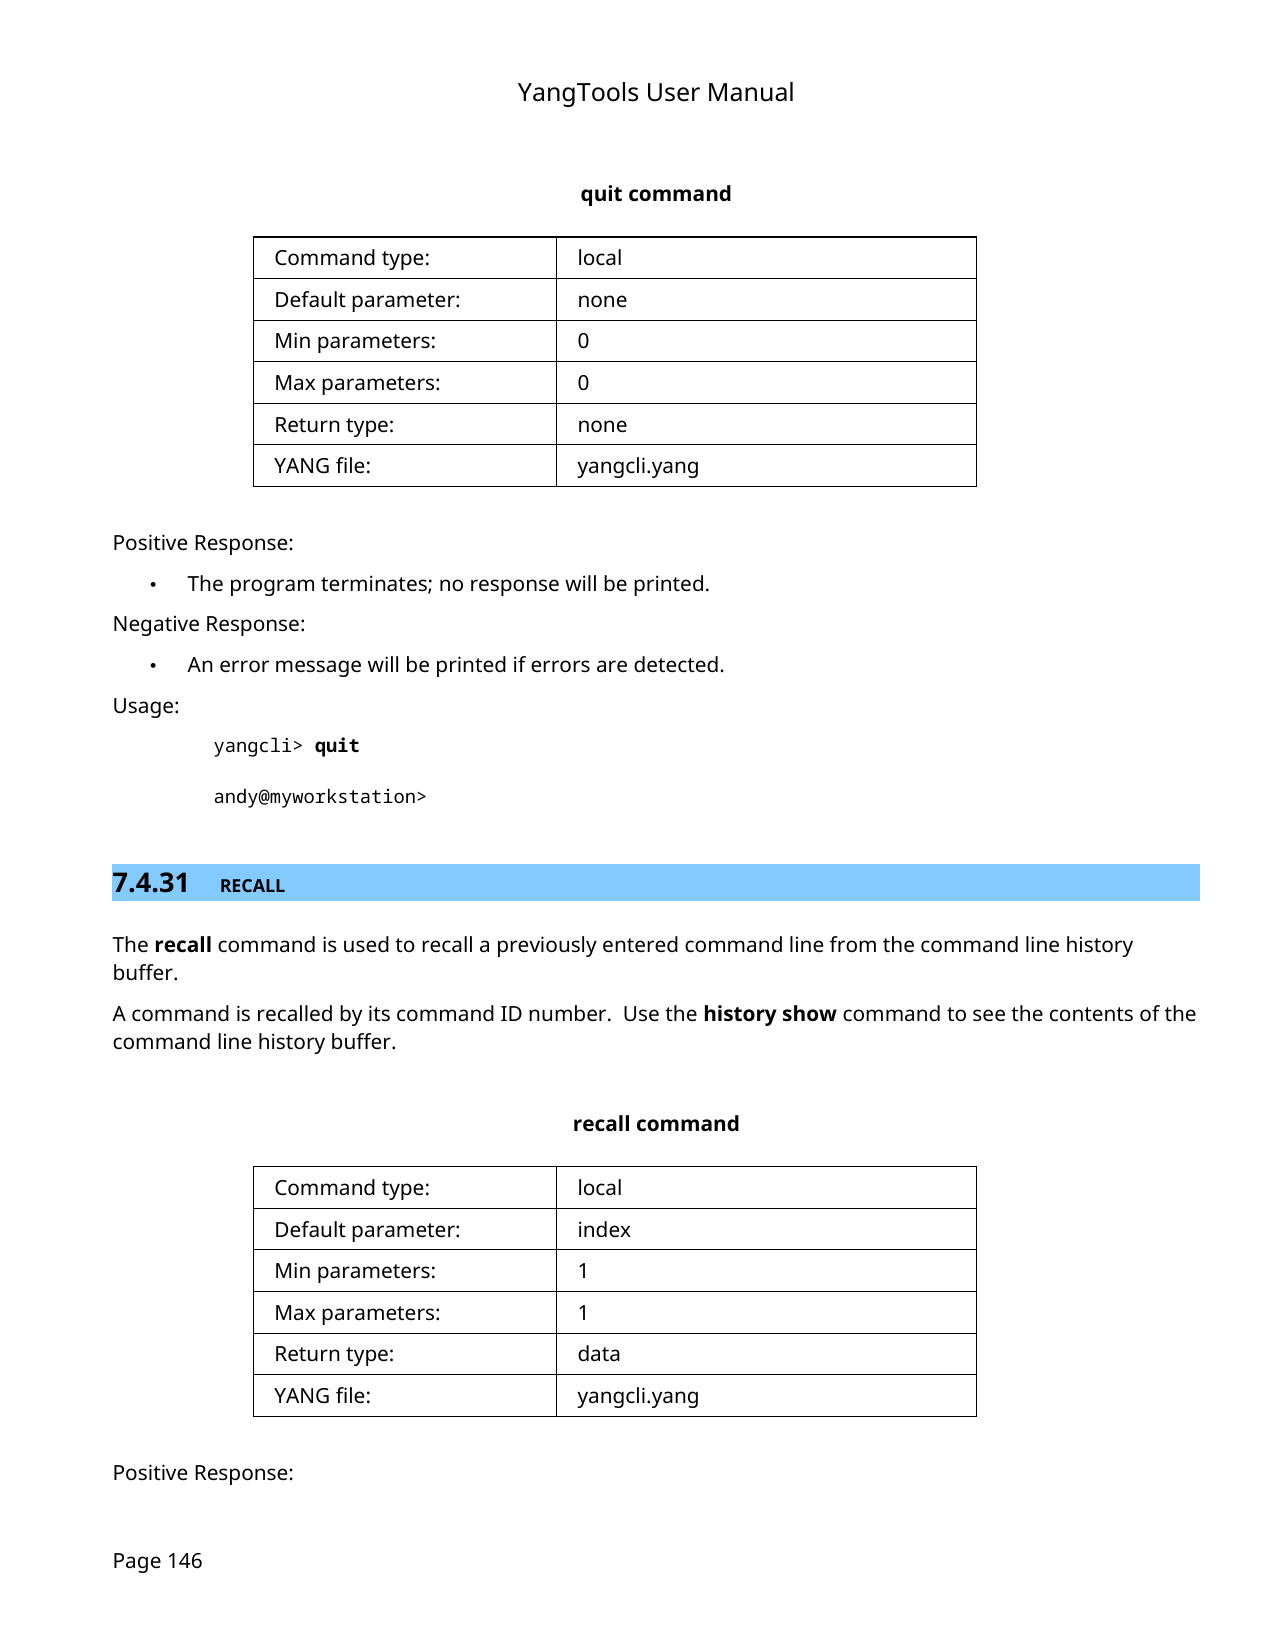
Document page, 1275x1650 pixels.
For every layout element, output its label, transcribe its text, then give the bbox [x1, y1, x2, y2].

table_cell yangcli.yang [557, 1375, 976, 1416]
table_header local [557, 238, 976, 278]
table_header Command type: [254, 1167, 556, 1208]
text The recall command is used to recall a previously entered command line from the command line history buffer. [112, 930, 1200, 987]
table_cell 1 [557, 1292, 976, 1332]
table_cell Min parameters: [254, 1250, 556, 1291]
table_cell Default parameter: [254, 279, 556, 319]
table_cell Min parameters: [254, 321, 556, 361]
subtitle recall command [127, 1109, 1185, 1138]
table_cell 0 [557, 362, 976, 403]
text A command is recalled by its command ID number. Use the history show command to see the contents of the command line history buffer. [112, 999, 1200, 1056]
table_cell data [557, 1334, 976, 1374]
text yangcli> quit andy@myworkstation> [139, 732, 1200, 834]
table_cell YANG file: [254, 1375, 556, 1416]
table_cell index [557, 1209, 976, 1249]
table_cell yangcli.yang [557, 445, 976, 486]
table_cell Max parameters: [254, 1292, 556, 1332]
table_cell YANG file: [254, 445, 556, 486]
table_cell none [557, 404, 976, 444]
subtitle quit command [127, 179, 1185, 208]
table_header Command type: [254, 238, 556, 278]
text Positive Response: [112, 528, 1200, 556]
table_cell 0 [557, 321, 976, 361]
subtitle recall [112, 864, 1200, 901]
table_cell Default parameter: [254, 1209, 556, 1249]
text Positive Response: [112, 1458, 1200, 1486]
list The program terminates; no response will be printed. [150, 569, 1200, 597]
list An error message will be printed if errors are detected. [150, 651, 1200, 679]
table_cell Return type: [254, 404, 556, 444]
table_cell Max parameters: [254, 362, 556, 403]
text Usage: [112, 691, 1200, 720]
table_header local [557, 1167, 976, 1208]
table_cell none [557, 279, 976, 319]
table_cell 1 [557, 1250, 976, 1291]
table_cell Return type: [254, 1334, 556, 1374]
text Negative Response: [112, 609, 1200, 638]
